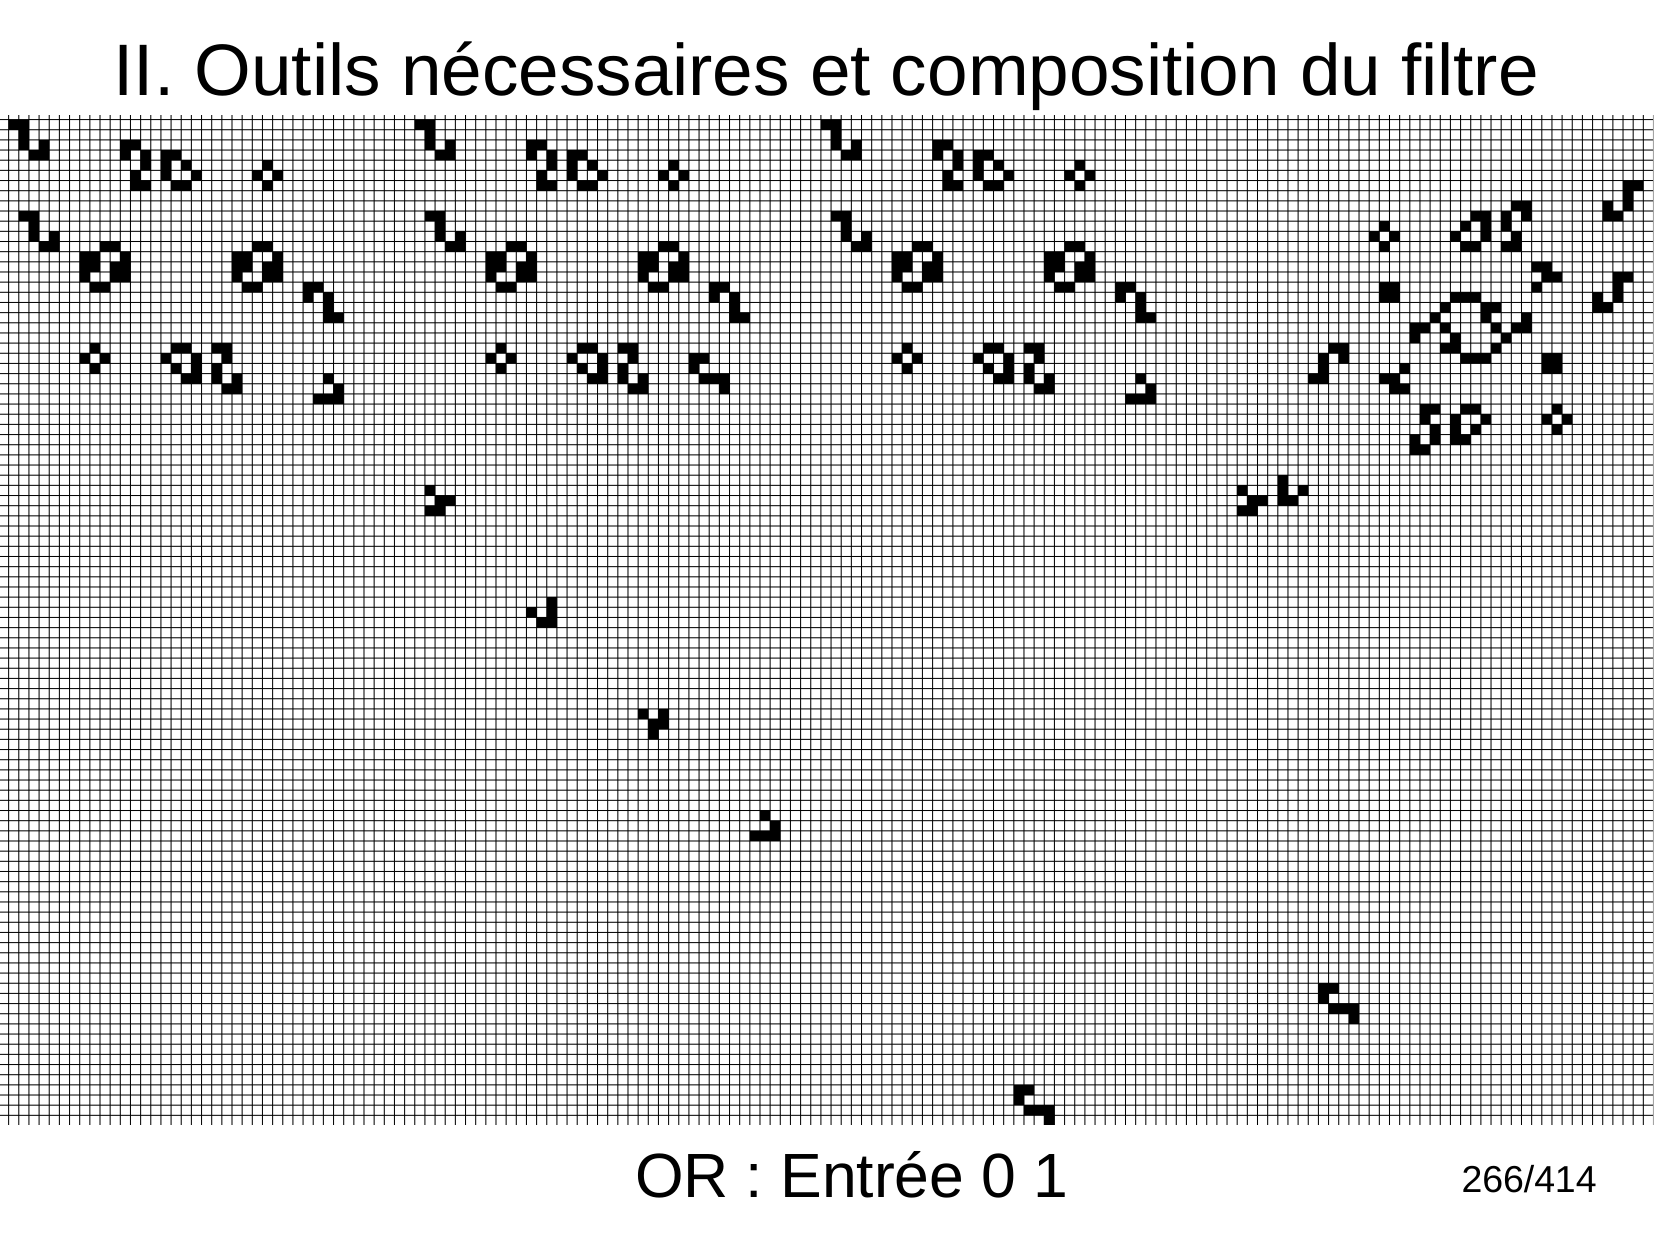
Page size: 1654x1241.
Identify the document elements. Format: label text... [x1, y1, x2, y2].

title II. Outils nécessaires et composition du filtre [82, 0, 1571, 174]
picture [0, 115, 1654, 1125]
text_box OR : Entrée 0 1 [620, 1133, 1084, 1219]
text_box <number>/414 [1446, 1151, 1654, 1209]
